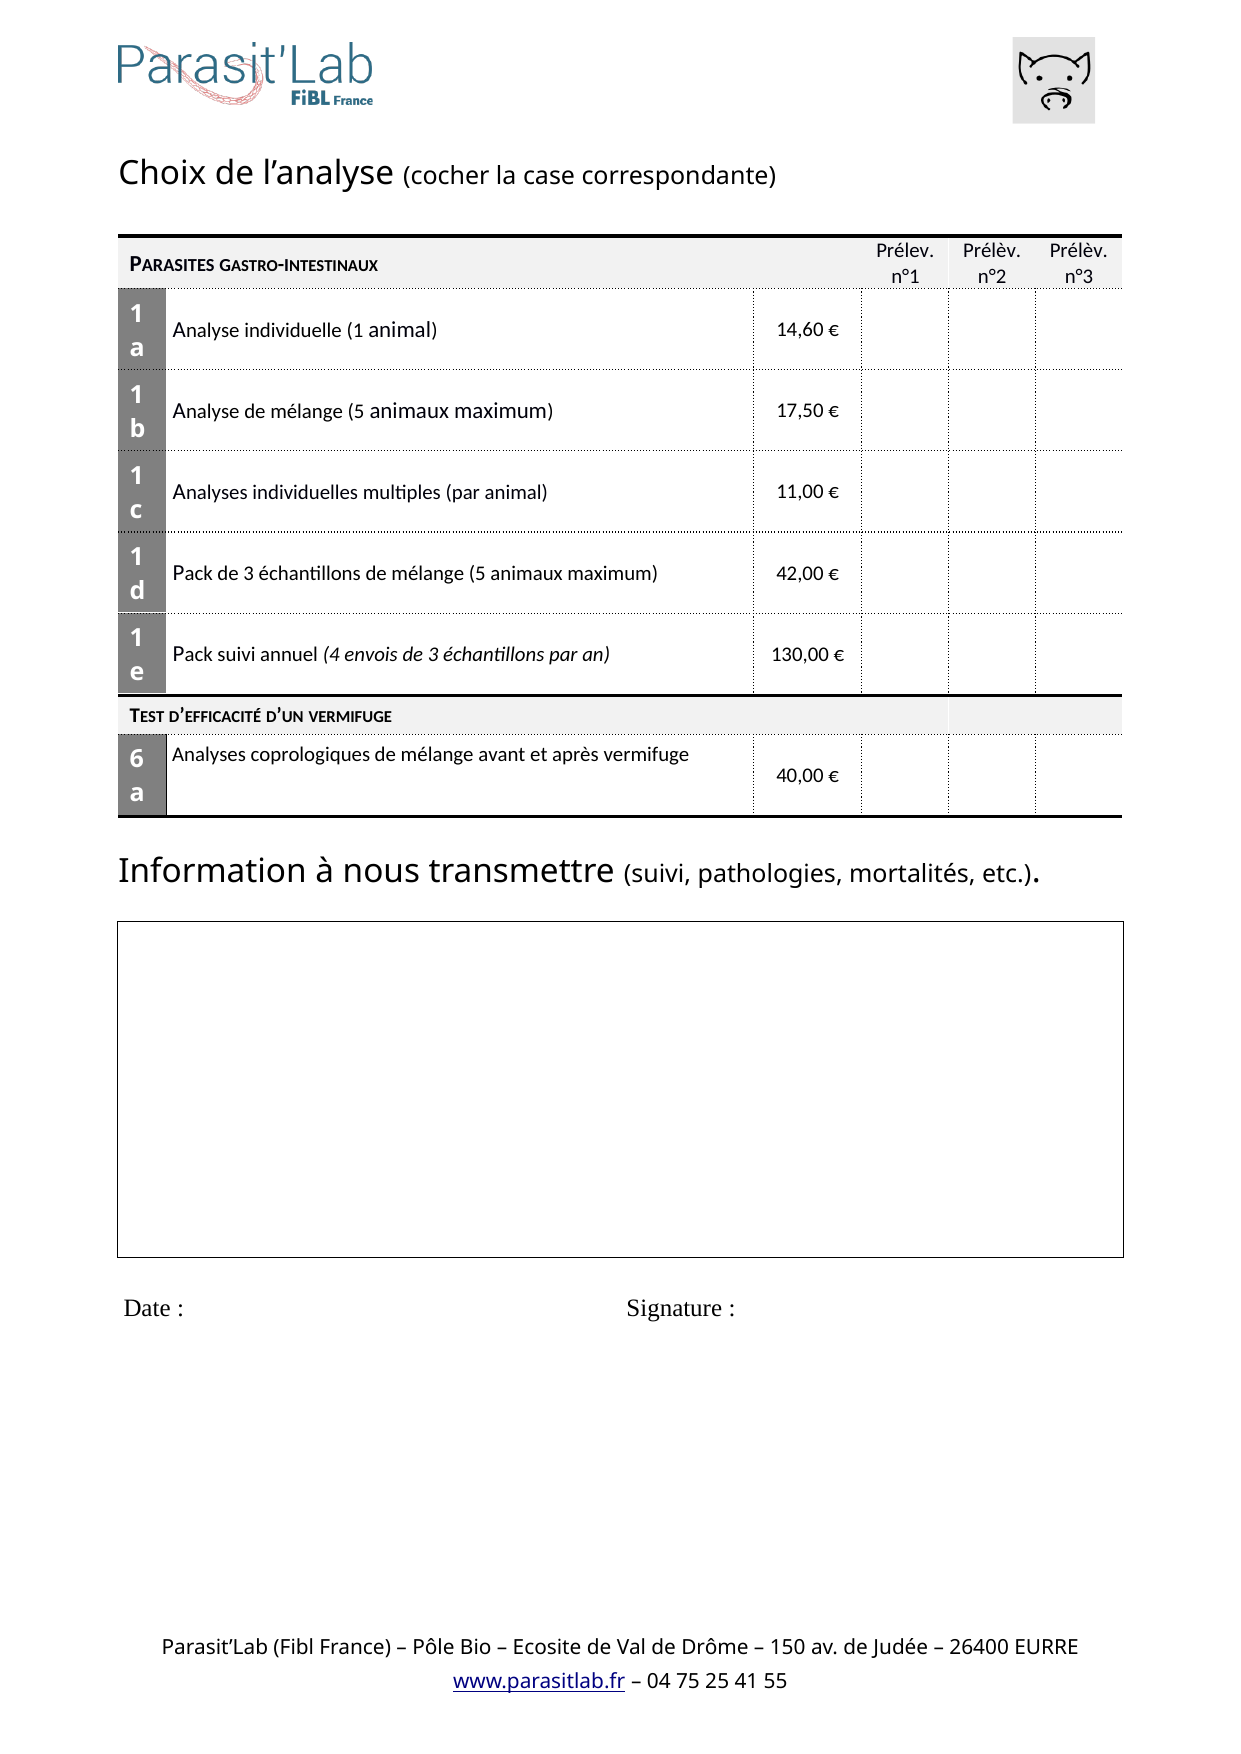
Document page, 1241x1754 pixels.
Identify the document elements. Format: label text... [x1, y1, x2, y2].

table_cell Pack suivi annuel (4 envois de 3 échantillons par an) [166, 613, 753, 693]
table_cell 130,00 € [753, 613, 862, 693]
table_cell 1c [118, 450, 166, 531]
table_cell Signature : [621, 1258, 1124, 1365]
table_header Prélev. n°1 [862, 238, 948, 288]
table_cell [949, 369, 1035, 450]
table_header [118, 922, 1123, 1257]
table_header Prélèv. n°3 [1035, 238, 1122, 288]
table_cell Analyses individuelles multiples (par animal) [166, 450, 753, 531]
table_cell 1b [118, 369, 166, 450]
table_header Prélèv. n°2 [949, 238, 1035, 288]
table_cell 17,50 € [753, 369, 862, 450]
table_cell [949, 697, 1035, 734]
table_cell Analyse de mélange (5 animaux maximum) [166, 369, 753, 450]
table_header Parasites gastro-intestinaux [118, 238, 862, 288]
table_cell 6a [118, 734, 166, 815]
table_cell [862, 531, 948, 612]
text Information à nous transmettre (suivi, pathologies, mortalités, etc.). [118, 847, 1122, 892]
table_cell [862, 734, 948, 815]
table_cell Date : [118, 1258, 621, 1365]
table_cell Analyses coprologiques de mélange avant et après vermifuge [167, 734, 753, 815]
table_cell 1e [118, 613, 166, 693]
table_cell [862, 369, 948, 450]
table_cell [862, 288, 948, 369]
table_cell [1035, 369, 1122, 450]
table_cell [1035, 697, 1122, 734]
table_cell Test d’efficacité d’un vermifuge [118, 697, 862, 734]
table_cell [1035, 734, 1122, 815]
table_cell 42,00 € [753, 531, 862, 612]
table_cell Analyse individuelle (1 animal) [166, 288, 753, 369]
table_cell [949, 734, 1035, 815]
table_cell [949, 288, 1035, 369]
table_cell 14,60 € [753, 288, 862, 369]
table_cell [862, 613, 948, 693]
table_cell [862, 450, 948, 531]
table_cell [949, 613, 1035, 693]
table_cell 40,00 € [753, 734, 862, 815]
table_cell [949, 531, 1035, 612]
table_cell [1035, 531, 1122, 612]
table_cell [1035, 613, 1122, 693]
table_cell [1035, 288, 1122, 369]
text Choix de l’analyse (cocher la case correspondante) [118, 149, 1122, 194]
table_cell 11,00 € [753, 450, 862, 531]
table_cell 1a [118, 288, 166, 369]
table_cell 1d [118, 531, 166, 612]
table_cell [949, 450, 1035, 531]
table_cell [1035, 450, 1122, 531]
table_cell [862, 697, 948, 734]
table_cell Pack de 3 échantillons de mélange (5 animaux maximum) [166, 531, 753, 612]
